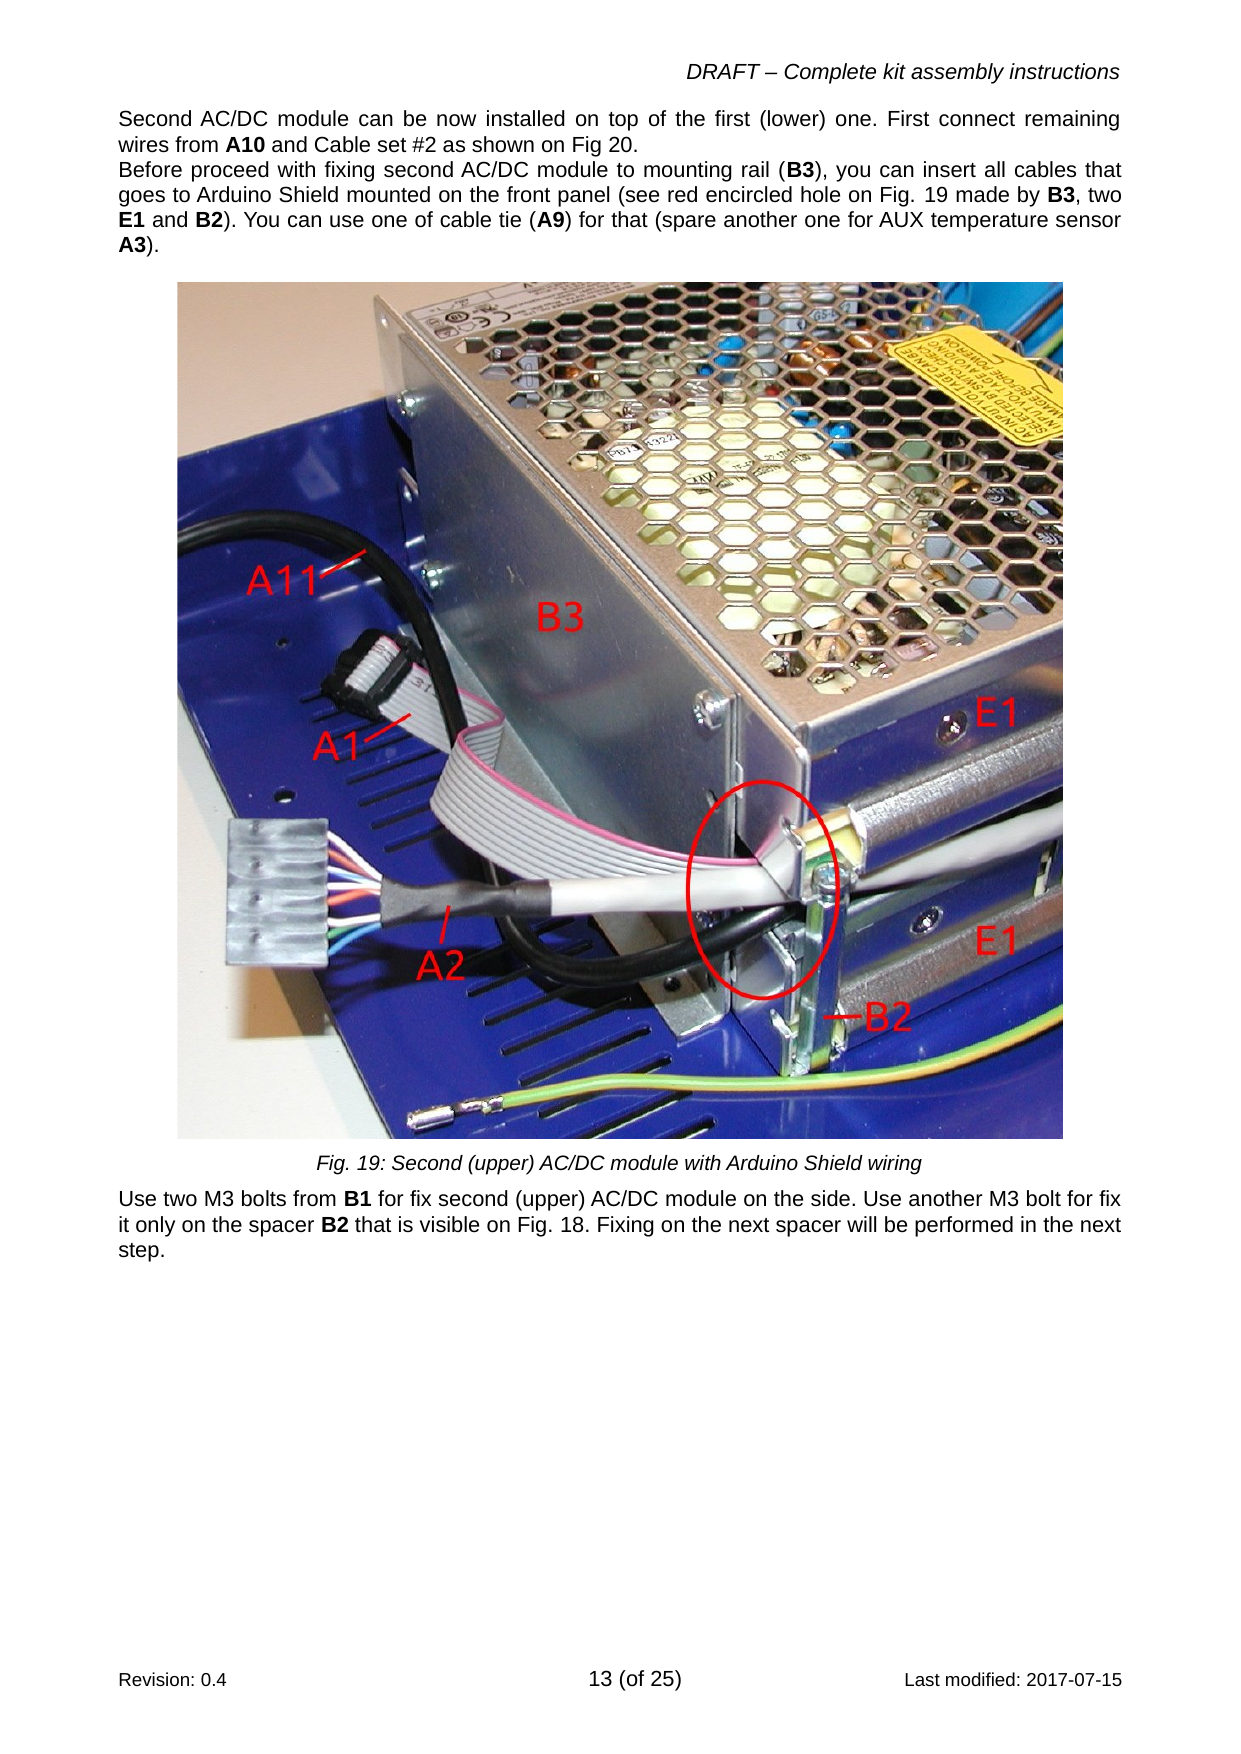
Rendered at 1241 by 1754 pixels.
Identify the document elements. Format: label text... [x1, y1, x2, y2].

text Fig. 19: Second (upper) AC/DC module with Arduino Shield wiring [177, 1139, 1063, 1174]
text Second AC/DC module can be now installed on top of the first (lower) one. First connect remaining wires from A10 and Cable set #2 as shown on Fig 20. [118, 106, 1122, 157]
text Before proceed with fixing second AC/DC module to mounting rail (B3), you can insert all cables that goes to Arduino Shield mounted on the front panel (see red encircled hole on Fig. 19 made by B3, two E1 and B2). You can use one of cable tie (A9) for that (spare another one for AUX temperature sensor A3). [118, 157, 1122, 257]
picture [177, 282, 1063, 1139]
text Use two M3 bolts from B1 for fix second (upper) AC/DC module on the side. Use another M3 bolt for fix it only on the spacer B2 that is visible on Fig. 18. Fixing on the next spacer will be performed in the next step. [118, 1139, 1122, 1262]
